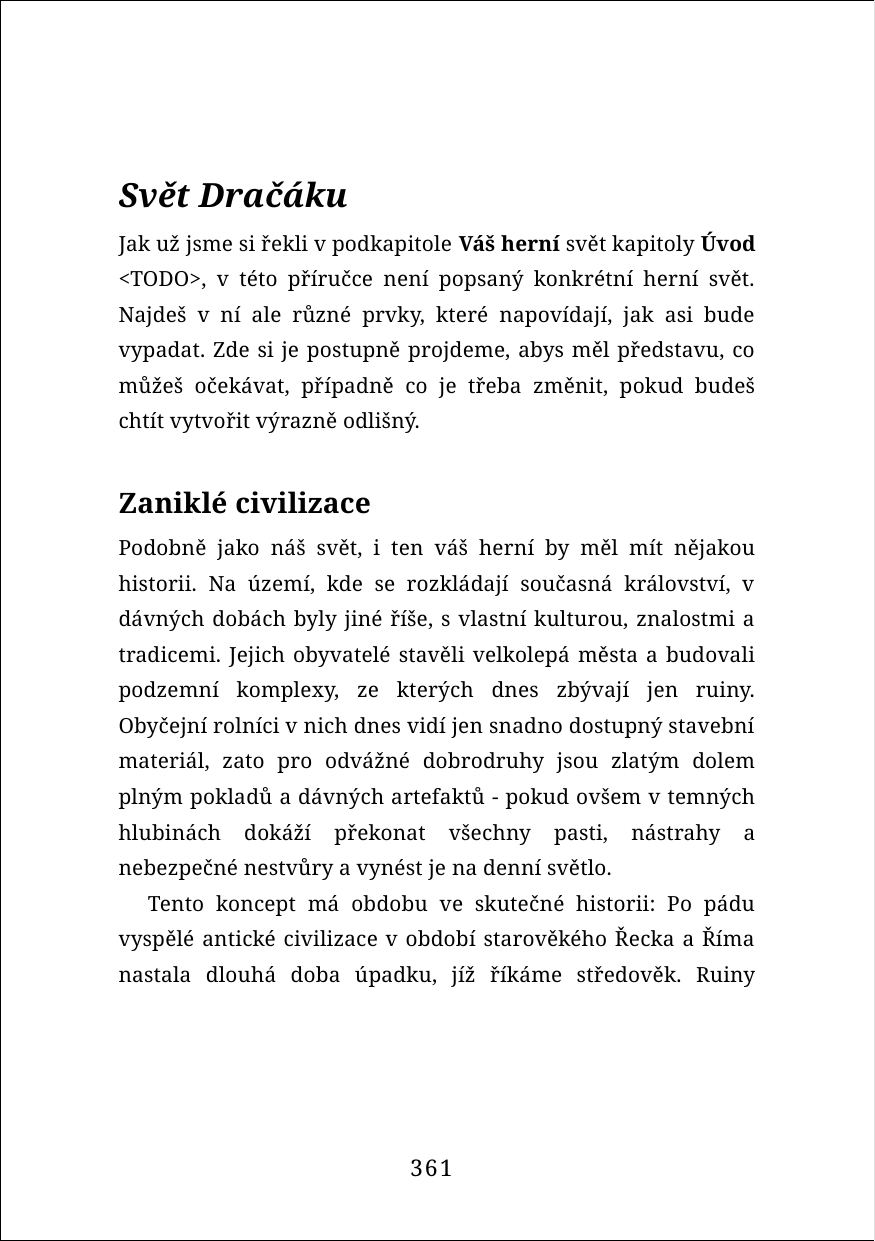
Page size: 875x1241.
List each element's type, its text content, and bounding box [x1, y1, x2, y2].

subtitle Svět Dračáku [118, 172, 756, 217]
subtitle Zaniklé civilizace [118, 483, 756, 522]
text Podobně jako náš svět, i ten váš herní by měl mít nějakou historii. Na území, kde se rozkládají současná království, v dávných dobách byly jiné říše, s vlastní kulturou, znalostmi a tradicemi. Jejich obyvatelé stavěli velkolepá města a budovali podzemní komplexy, ze kterých dnes zbývají jen ruiny. Obyčejní rolníci v nich dnes vidí jen snadno dostupný stavební materiál, zato pro odvážné dobrodruhy jsou zlatým dolem plným pokladů a dávných artefaktů - pokud ovšem v temných hlubinách dokáží překonat všechny pasti, nástrahy a nebezpečné nestvůry a vynést je na denní světlo. Tento koncept má obdobu ve skutečné historii: Po pádu vyspělé antické civilizace v období starověkého Řecka a Říma nastala dlouhá doba úpadku, jíž říkáme středověk. Ruiny [118, 533, 756, 988]
text Jak už jsme si řekli v podkapitole Váš herní svět kapitoly Úvod <TODO>, v této příručce není popsaný konkrétní herní svět. Najdeš v ní ale různé prvky, které napovídají, jak asi bude vypadat. Zde si je postupně projdeme, abys měl představu, co můžeš očekávat, případně co je třeba změnit, pokud budeš chtít vytvořit výrazně odlišný. [118, 229, 756, 435]
